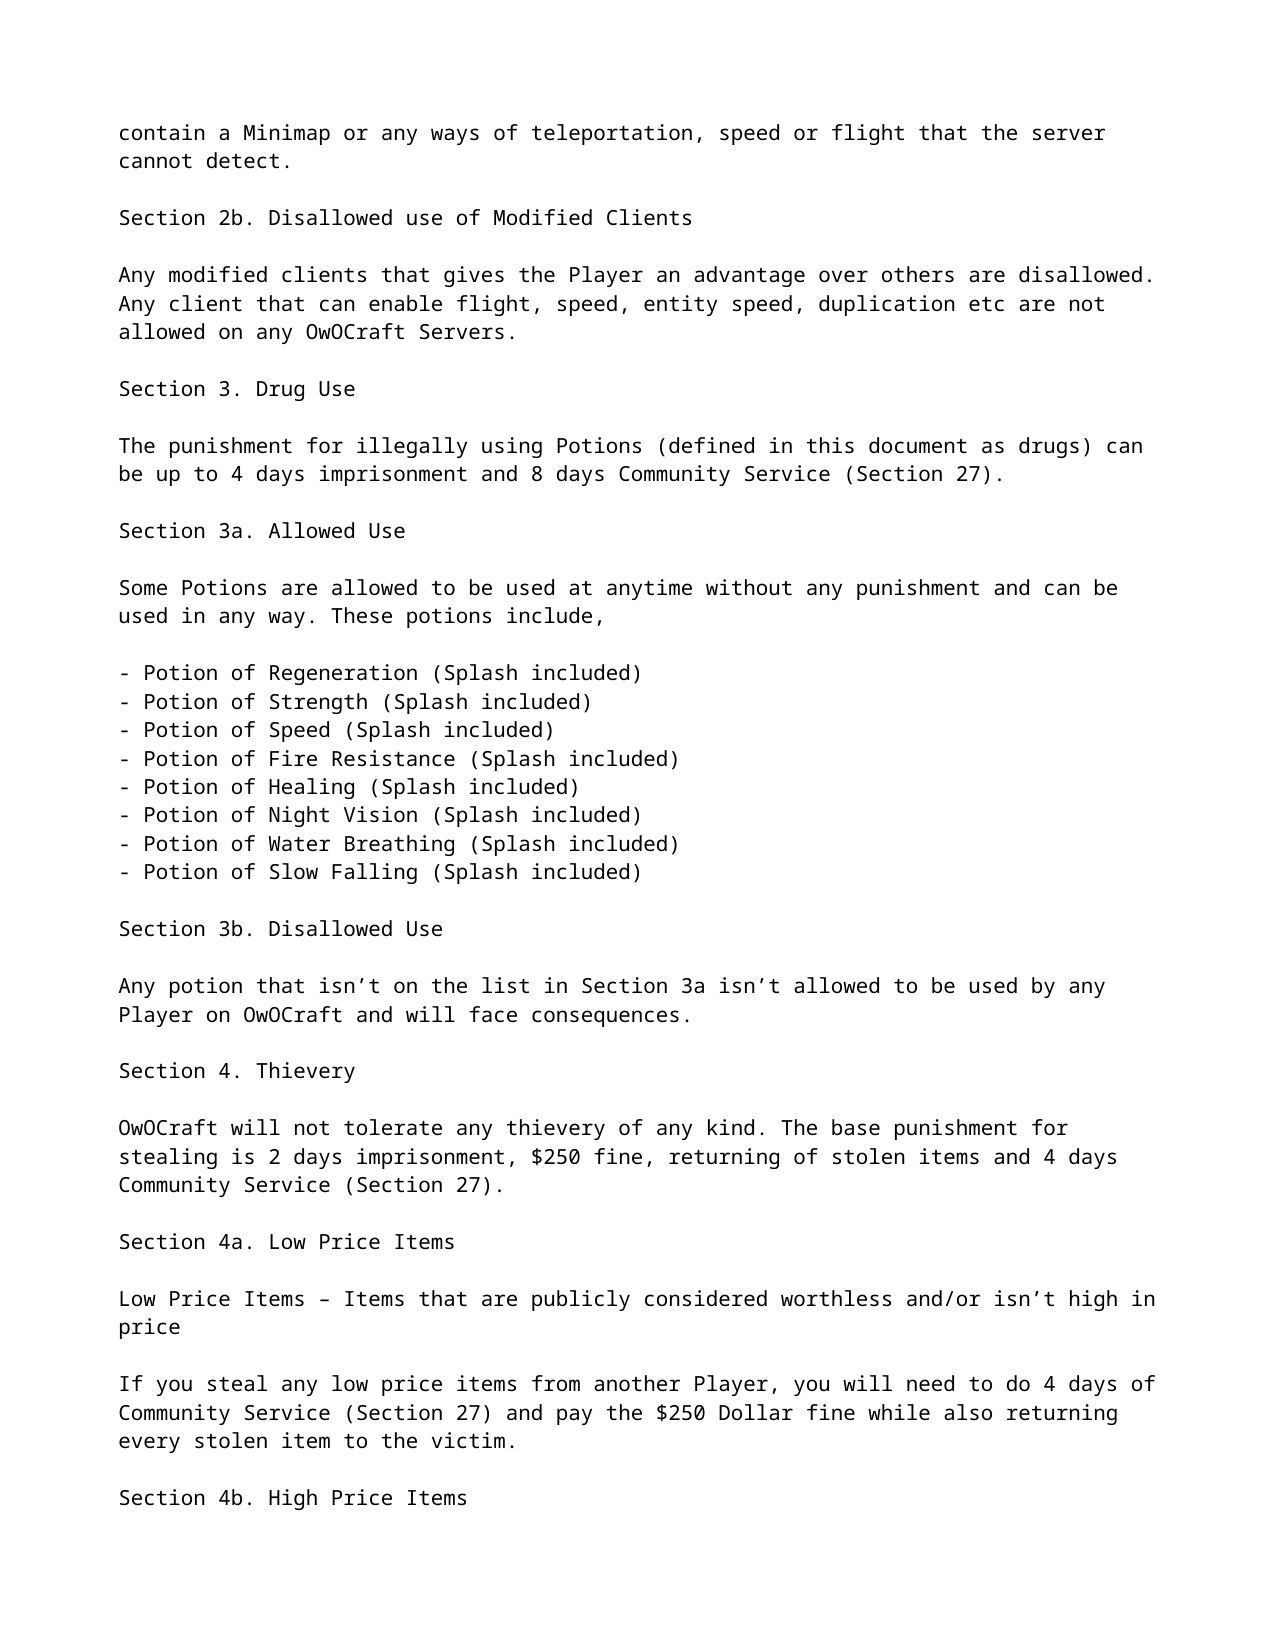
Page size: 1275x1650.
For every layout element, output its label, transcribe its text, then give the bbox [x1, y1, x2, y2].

text If you steal any low price items from another Player, you will need to do 4 days of Community Service (Section 27) and pay the $250 Dollar fine while also returning every stolen item to the victim. [118, 1369, 1157, 1455]
text - Potion of Strength (Splash included) [118, 687, 1157, 715]
text OwOCraft will not tolerate any thievery of any kind. The base punishment for stealing is 2 days imprisonment, $250 fine, returning of stolen items and 4 days Community Service (Section 27). [118, 1113, 1157, 1199]
text - Potion of Slow Falling (Splash included) [118, 857, 1157, 886]
text The punishment for illegally using Potions (defined in this document as drugs) can be up to 4 days imprisonment and 8 days Community Service (Section 27). [118, 431, 1157, 488]
text Section 4a. Low Price Items [118, 1227, 1157, 1256]
text Low Price Items – Items that are publicly considered worthless and/or isn’t high in price [118, 1284, 1157, 1341]
text Any potion that isn’t on the list in Section 3a isn’t allowed to be used by any Player on OwOCraft and will face consequences. [118, 971, 1157, 1028]
text - Potion of Night Vision (Splash included) [118, 801, 1157, 829]
text - Potion of Fire Resistance (Splash included) [118, 744, 1157, 772]
text - Potion of Healing (Splash included) [118, 772, 1157, 801]
text Section 2b. Disallowed use of Modified Clients [118, 203, 1157, 232]
text Section 3. Drug Use [118, 374, 1157, 402]
text Section 4b. High Price Items [118, 1483, 1157, 1512]
text Some Potions are allowed to be used at anytime without any punishment and can be used in any way. These potions include, [118, 573, 1157, 630]
text Section 3b. Disallowed Use [118, 914, 1157, 943]
text Section 4. Thievery [118, 1057, 1157, 1085]
text - Potion of Water Breathing (Splash included) [118, 829, 1157, 857]
text Any modified clients that gives the Player an advantage over others are disallowed. Any client that can enable flight, speed, entity speed, duplication etc are not allowed on any OwOCraft Servers. [118, 260, 1157, 346]
text Section 3a. Allowed Use [118, 516, 1157, 545]
text - Potion of Regeneration (Splash included) [118, 658, 1157, 687]
text contain a Minimap or any ways of teleportation, speed or flight that the server cannot detect. [118, 118, 1157, 175]
text - Potion of Speed (Splash included) [118, 715, 1157, 744]
